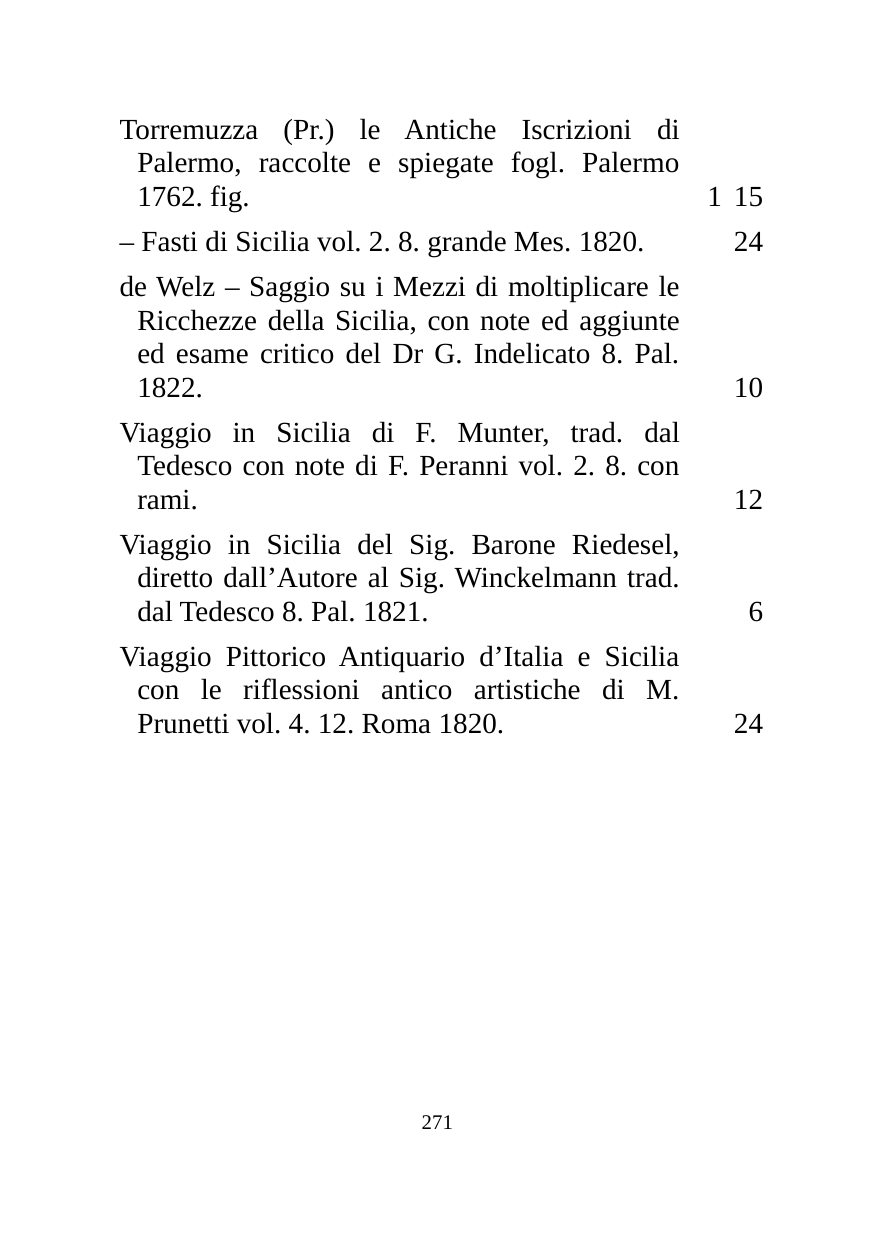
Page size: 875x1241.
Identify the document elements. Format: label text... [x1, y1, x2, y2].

table_cell 12 [727, 409, 768, 521]
table_cell Viaggio in Sicilia del Sig. Barone Riedesel, diretto dall’Autore al Sig. Winckelmann trad. dal Tedesco 8. Pal. 1821. [114, 521, 686, 633]
table_cell Torremuzza (Pr.) le Antiche Iscrizioni di Palermo, raccolte e spiegate fogl. Palermo 1762. fig. [114, 106, 686, 218]
table_cell 6 [727, 521, 768, 633]
table_cell Viaggio in Sicilia di F. Munter, trad. dal Tedesco con note di F. Peranni vol. 2. 8. con rami. [114, 409, 686, 521]
table_cell [686, 218, 727, 263]
table_cell 10 [727, 263, 768, 409]
table_cell 1 [686, 106, 727, 218]
table_cell – Fasti di Sicilia vol. 2. 8. grande Mes. 1820. [114, 218, 686, 263]
table_cell Viaggio Pittorico Antiquario d’Italia e Sicilia con le riflessioni antico artistiche di M. Prunetti vol. 4. 12. Roma 1820. [114, 633, 686, 745]
table_cell 15 [727, 106, 768, 218]
table_cell 24 [727, 218, 768, 263]
table_cell [686, 633, 727, 745]
table_cell [686, 263, 727, 409]
table_cell de Welz – Saggio su i Mezzi di moltiplicare le Ricchezze della Sicilia, con note ed aggiunte ed esame critico del Dr G. Indelicato 8. Pal. 1822. [114, 263, 686, 409]
table_cell [686, 409, 727, 521]
table_cell 24 [727, 633, 768, 745]
table_cell [686, 521, 727, 633]
